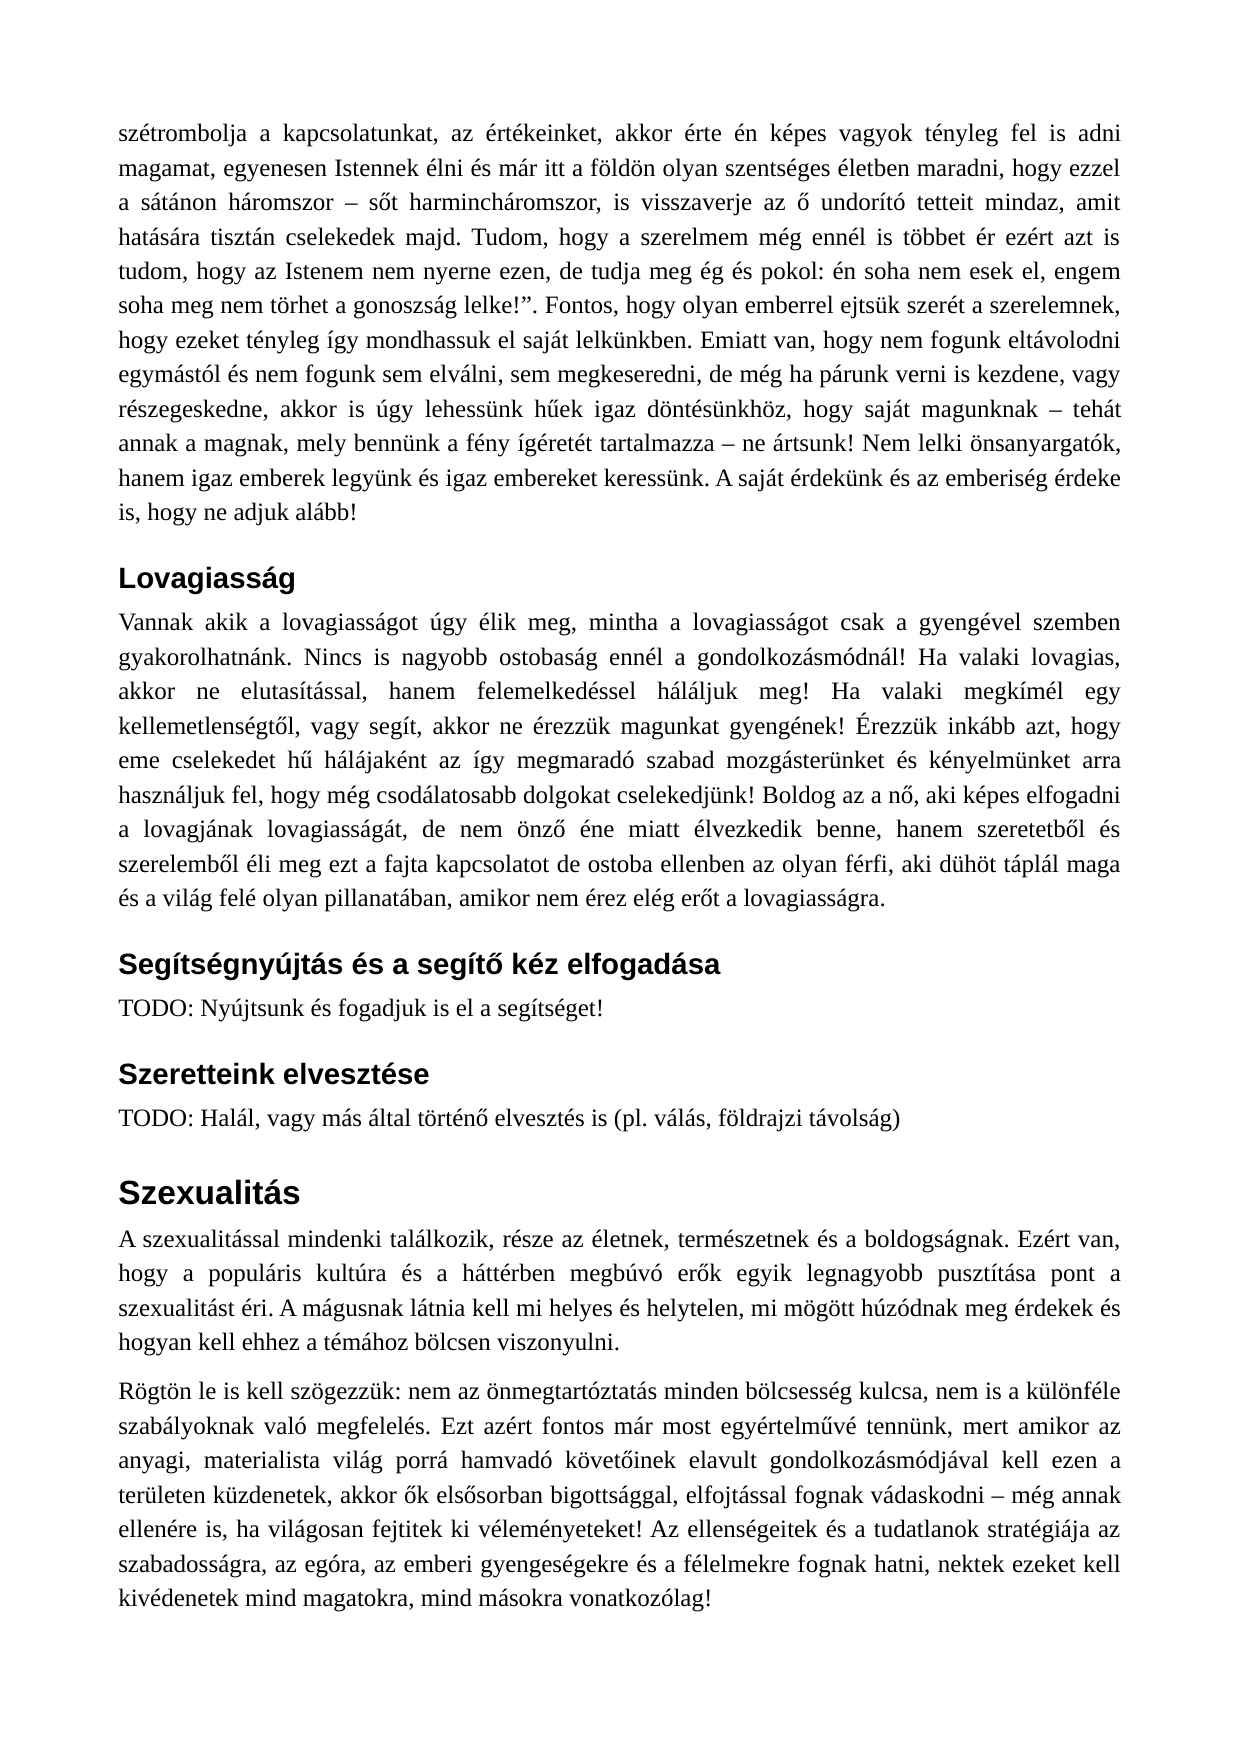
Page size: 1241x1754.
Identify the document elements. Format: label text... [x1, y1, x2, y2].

text szétrombolja a kapcsolatunkat, az értékeinket, akkor érte én képes vagyok tényleg fel is adni magamat, egyenesen Istennek élni és már itt a földön olyan szentséges életben maradni, hogy ezzel a sátánon háromszor – sőt harmincháromszor, is visszaverje az ő undorító tetteit mindaz, amit hatására tisztán cselekedek majd. Tudom, hogy a szerelmem még ennél is többet ér ezért azt is tudom, hogy az Istenem nem nyerne ezen, de tudja meg ég és pokol: én soha nem esek el, engem soha meg nem törhet a gonoszság lelke!”. Fontos, hogy olyan emberrel ejtsük szerét a szerelemnek, hogy ezeket tényleg így mondhassuk el saját lelkünkben. Emiatt van, hogy nem fogunk eltávolodni egymástól és nem fogunk sem elválni, sem megkeseredni, de még ha párunk verni is kezdene, vagy részegeskedne, akkor is úgy lehessünk hűek igaz döntésünkhöz, hogy saját magunknak – tehát annak a magnak, mely bennünk a fény ígéretét tartalmazza – ne ártsunk! Nem lelki önsanyargatók, hanem igaz emberek legyünk és igaz embereket keressünk. A saját érdekünk és az emberiség érdeke is, hogy ne adjuk alább! [118, 118, 1122, 526]
text A szexualitással mindenki találkozik, része az életnek, természetnek és a boldogságnak. Ezért van, hogy a populáris kultúra és a háttérben megbúvó erők egyik legnagyobb pusztítása pont a szexualitást éri. A mágusnak látnia kell mi helyes és helytelen, mi mögött húzódnak meg érdekek és hogyan kell ehhez a témához bölcsen viszonyulni. [118, 1224, 1122, 1356]
subtitle Lovagiasság [118, 561, 1122, 595]
subtitle Szexualitás [118, 1173, 1122, 1211]
text TODO: Halál, vagy más által történő elvesztés is (pl. válás, földrajzi távolság) [118, 1103, 1122, 1132]
text Vannak akik a lovagiasságot úgy élik meg, mintha a lovagiasságot csak a gyengével szemben gyakorolhatnánk. Nincs is nagyobb ostobaság ennél a gondolkozásmódnál! Ha valaki lovagias, akkor ne elutasítással, hanem felemelkedéssel háláljuk meg! Ha valaki megkímél egy kellemetlenségtől, vagy segít, akkor ne érezzük magunkat gyengének! Érezzük inkább azt, hogy eme cselekedet hű hálájaként az így megmaradó szabad mozgásterünket és kényelmünket arra használjuk fel, hogy még csodálatosabb dolgokat cselekedjünk! Boldog az a nő, aki képes elfogadni a lovagjának lovagiasságát, de nem önző éne miatt élvezkedik benne, hanem szeretetből és szerelemből éli meg ezt a fajta kapcsolatot de ostoba ellenben az olyan férfi, aki dühöt táplál maga és a világ felé olyan pillanatában, amikor nem érez elég erőt a lovagiasságra. [118, 607, 1122, 912]
text TODO: Nyújtsunk és fogadjuk is el a segítséget! [118, 993, 1122, 1022]
text Rögtön le is kell szögezzük: nem az önmegtartóztatás minden bölcsesség kulcsa, nem is a különféle szabályoknak való megfelelés. Ezt azért fontos már most egyértelművé tennünk, mert amikor az anyagi, materialista világ porrá hamvadó követőinek elavult gondolkozásmódjával kell ezen a területen küzdenetek, akkor ők elsősorban bigottsággal, elfojtással fognak vádaskodni – még annak ellenére is, ha világosan fejtitek ki véleményeteket! Az ellenségeitek és a tudatlanok stratégiája az szabadosságra, az egóra, az emberi gyengeségekre és a félelmekre fognak hatni, nektek ezeket kell kivédenetek mind magatokra, mind másokra vonatkozólag! [118, 1376, 1122, 1612]
subtitle Szeretteink elvesztése [118, 1057, 1122, 1090]
subtitle Segítségnyújtás és a segítő kéz elfogadása [118, 947, 1122, 981]
